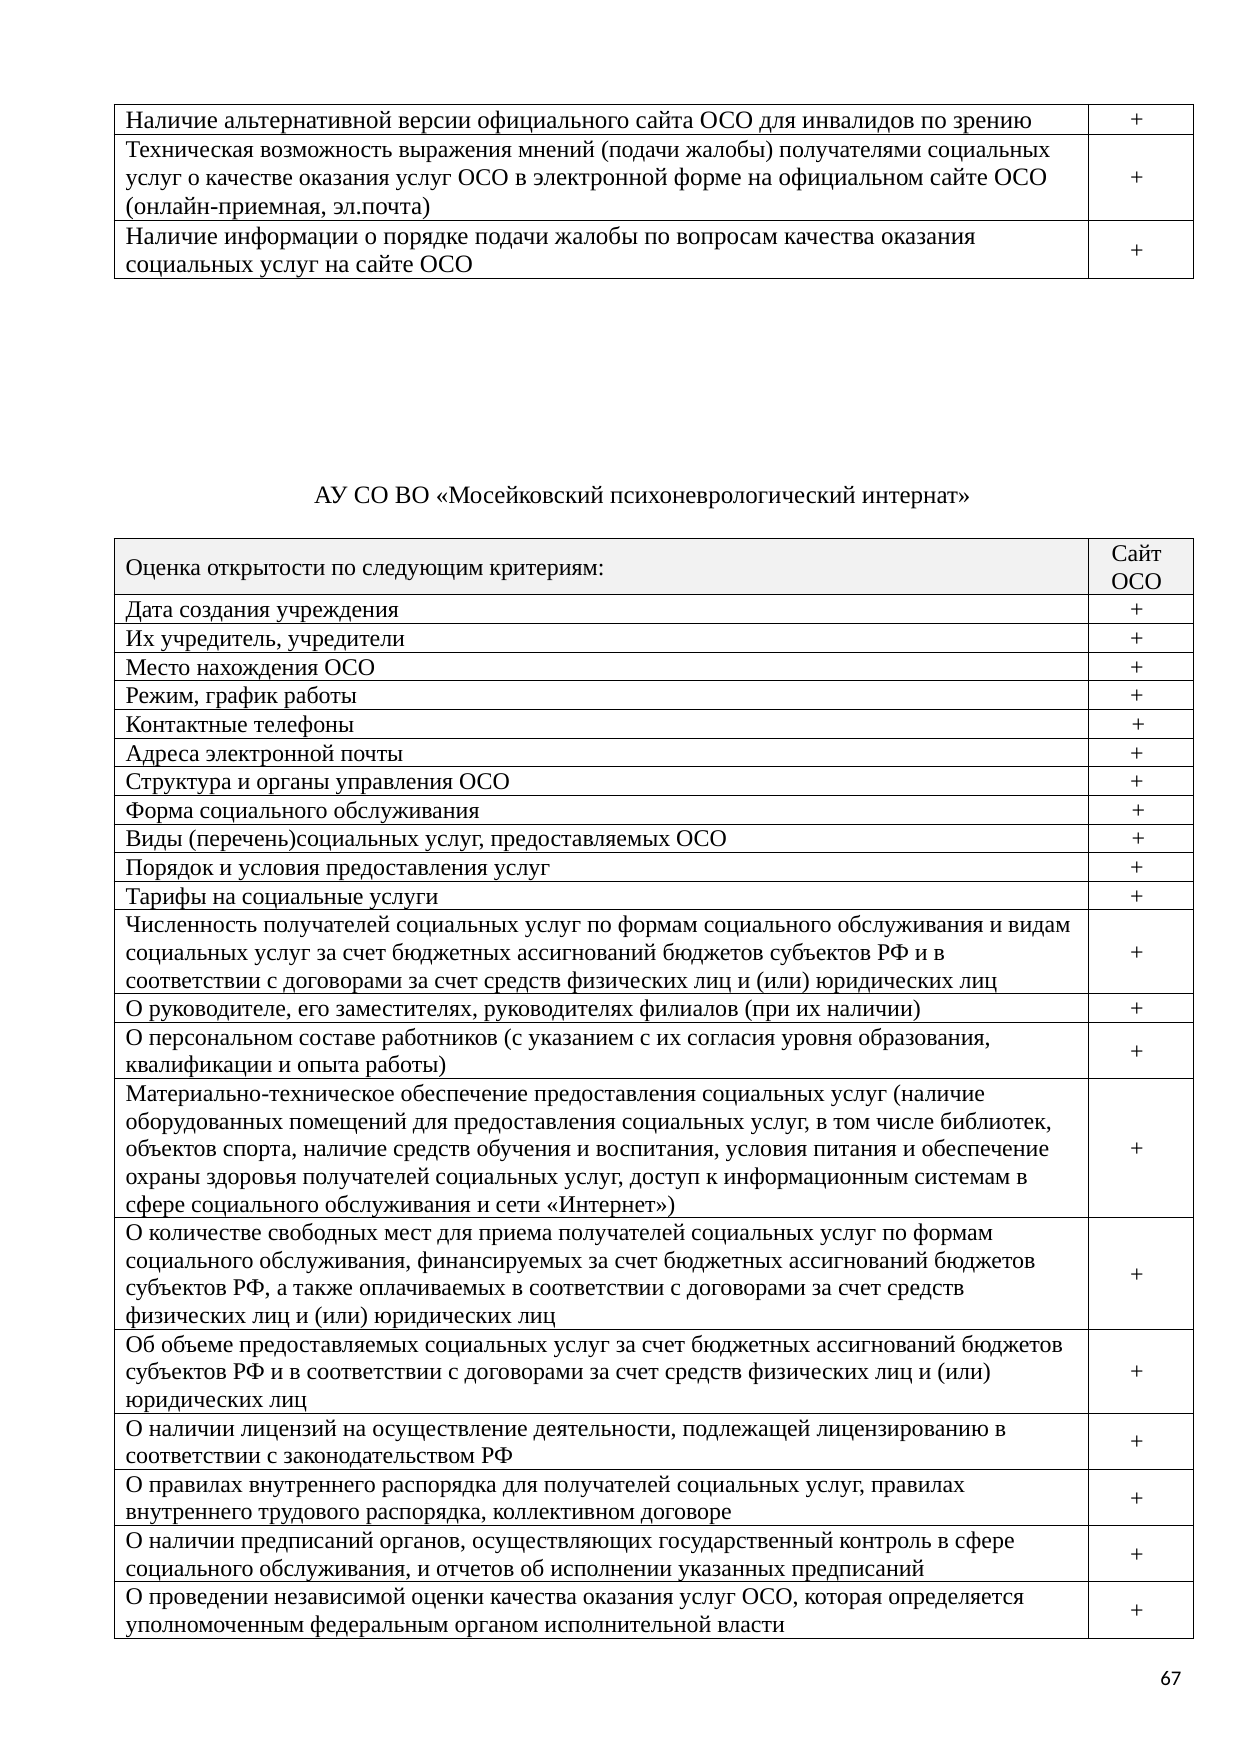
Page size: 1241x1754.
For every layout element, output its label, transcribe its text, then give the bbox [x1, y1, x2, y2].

table_cell + [1089, 1470, 1193, 1525]
table_cell О персональном составе работников (с указанием с их согласия уровня образования, квалификации и опыта работы) [115, 1023, 1088, 1078]
table_cell Адреса электронной почты [115, 739, 1088, 766]
table_cell + [1089, 1023, 1193, 1078]
table_cell Численность получателей социальных услуг по формам социального обслуживания и видам социальных услуг за счет бюджетных ассигнований бюджетов субъектов РФ и в соответствии с договорами за счет средств физических лиц и (или) юридических лиц [115, 910, 1088, 993]
table_cell О правилах внутреннего распорядка для получателей социальных услуг, правилах внутреннего трудового распорядка, коллективном договоре [115, 1470, 1088, 1525]
table_header Сайт ОСО [1089, 539, 1193, 594]
table_cell + [1089, 624, 1193, 652]
table_cell О наличии предписаний органов, осуществляющих государственный контроль в сфере социального обслуживания, и отчетов об исполнении указанных предписаний [115, 1526, 1088, 1581]
table_cell + [1089, 1582, 1193, 1637]
table_cell + [1089, 1414, 1193, 1469]
table_cell Режим, график работы [115, 681, 1088, 709]
table_cell О количестве свободных мест для приема получателей социальных услуг по формам социального обслуживания, финансируемых за счет бюджетных ассигнований бюджетов субъектов РФ, а также оплачиваемых в соответствии с договорами за счет средств физических лиц и (или) юридических лиц [115, 1218, 1088, 1329]
table_cell + [1089, 221, 1193, 278]
table_cell Их учредитель, учредители [115, 624, 1088, 652]
table_cell Контактные телефоны [115, 710, 1088, 737]
table_cell О руководителе, его заместителях, руководителях филиалов (при их наличии) [115, 994, 1088, 1022]
table_cell + [1089, 135, 1193, 220]
table_cell Наличие информации о порядке подачи жалобы по вопросам качества оказания социальных услуг на сайте ОСО [115, 221, 1088, 278]
table_cell О проведении независимой оценки качества оказания услуг ОСО, которая определяется уполномоченным федеральным органом исполнительной власти [115, 1582, 1088, 1637]
table_cell Порядок и условия предоставления услуг [115, 853, 1088, 881]
table_cell + [1089, 825, 1193, 852]
table_cell Техническая возможность выражения мнений (подачи жалобы) получателями социальных услуг о качестве оказания услуг ОСО в электронной форме на официальном сайте ОСО (онлайн-приемная, эл.почта) [115, 135, 1088, 220]
table_cell Место нахождения ОСО [115, 653, 1088, 680]
table_cell + [1089, 1526, 1193, 1581]
table_cell Тарифы на социальные услуги [115, 882, 1088, 909]
table_cell + [1089, 653, 1193, 680]
table_cell + [1089, 1330, 1193, 1412]
table_cell + [1089, 595, 1193, 623]
table_cell + [1089, 853, 1193, 881]
text АУ СО ВО «Мосейковский психоневрологический интернат» [103, 481, 1181, 509]
table_cell + [1089, 910, 1193, 993]
table_cell О наличии лицензий на осуществление деятельности, подлежащей лицензированию в соответствии с законодательством РФ [115, 1414, 1088, 1469]
table_cell + [1089, 1218, 1193, 1329]
table_cell Виды (перечень)социальных услуг, предоставляемых ОСО [115, 825, 1088, 852]
table_cell Об объеме предоставляемых социальных услуг за счет бюджетных ассигнований бюджетов субъектов РФ и в соответствии с договорами за счет средств физических лиц и (или) юридических лиц [115, 1330, 1088, 1412]
table_cell + [1089, 994, 1193, 1022]
table_cell + [1089, 796, 1193, 823]
table_cell + [1089, 739, 1193, 766]
table_cell + [1089, 105, 1193, 133]
table_cell Дата создания учреждения [115, 595, 1088, 623]
table_cell Структура и органы управления ОСО [115, 767, 1088, 795]
table_cell Наличие альтернативной версии официального сайта ОСО для инвалидов по зрению [115, 105, 1088, 133]
table_cell + [1089, 767, 1193, 795]
table_cell + [1089, 681, 1193, 709]
table_header Оценка открытости по следующим критериям: [115, 539, 1088, 594]
table_cell Форма социального обслуживания [115, 796, 1088, 823]
table_cell + [1089, 1079, 1193, 1217]
table_cell Материально-техническое обеспечение предоставления социальных услуг (наличие оборудованных помещений для предоставления социальных услуг, в том числе библиотек, объектов спорта, наличие средств обучения и воспитания, условия питания и обеспечение охраны здоровья получателей социальных услуг, доступ к информационным системам в сфере социального обслуживания и сети «Интернет») [115, 1079, 1088, 1217]
table_cell + [1089, 882, 1193, 909]
table_cell + [1089, 710, 1193, 737]
